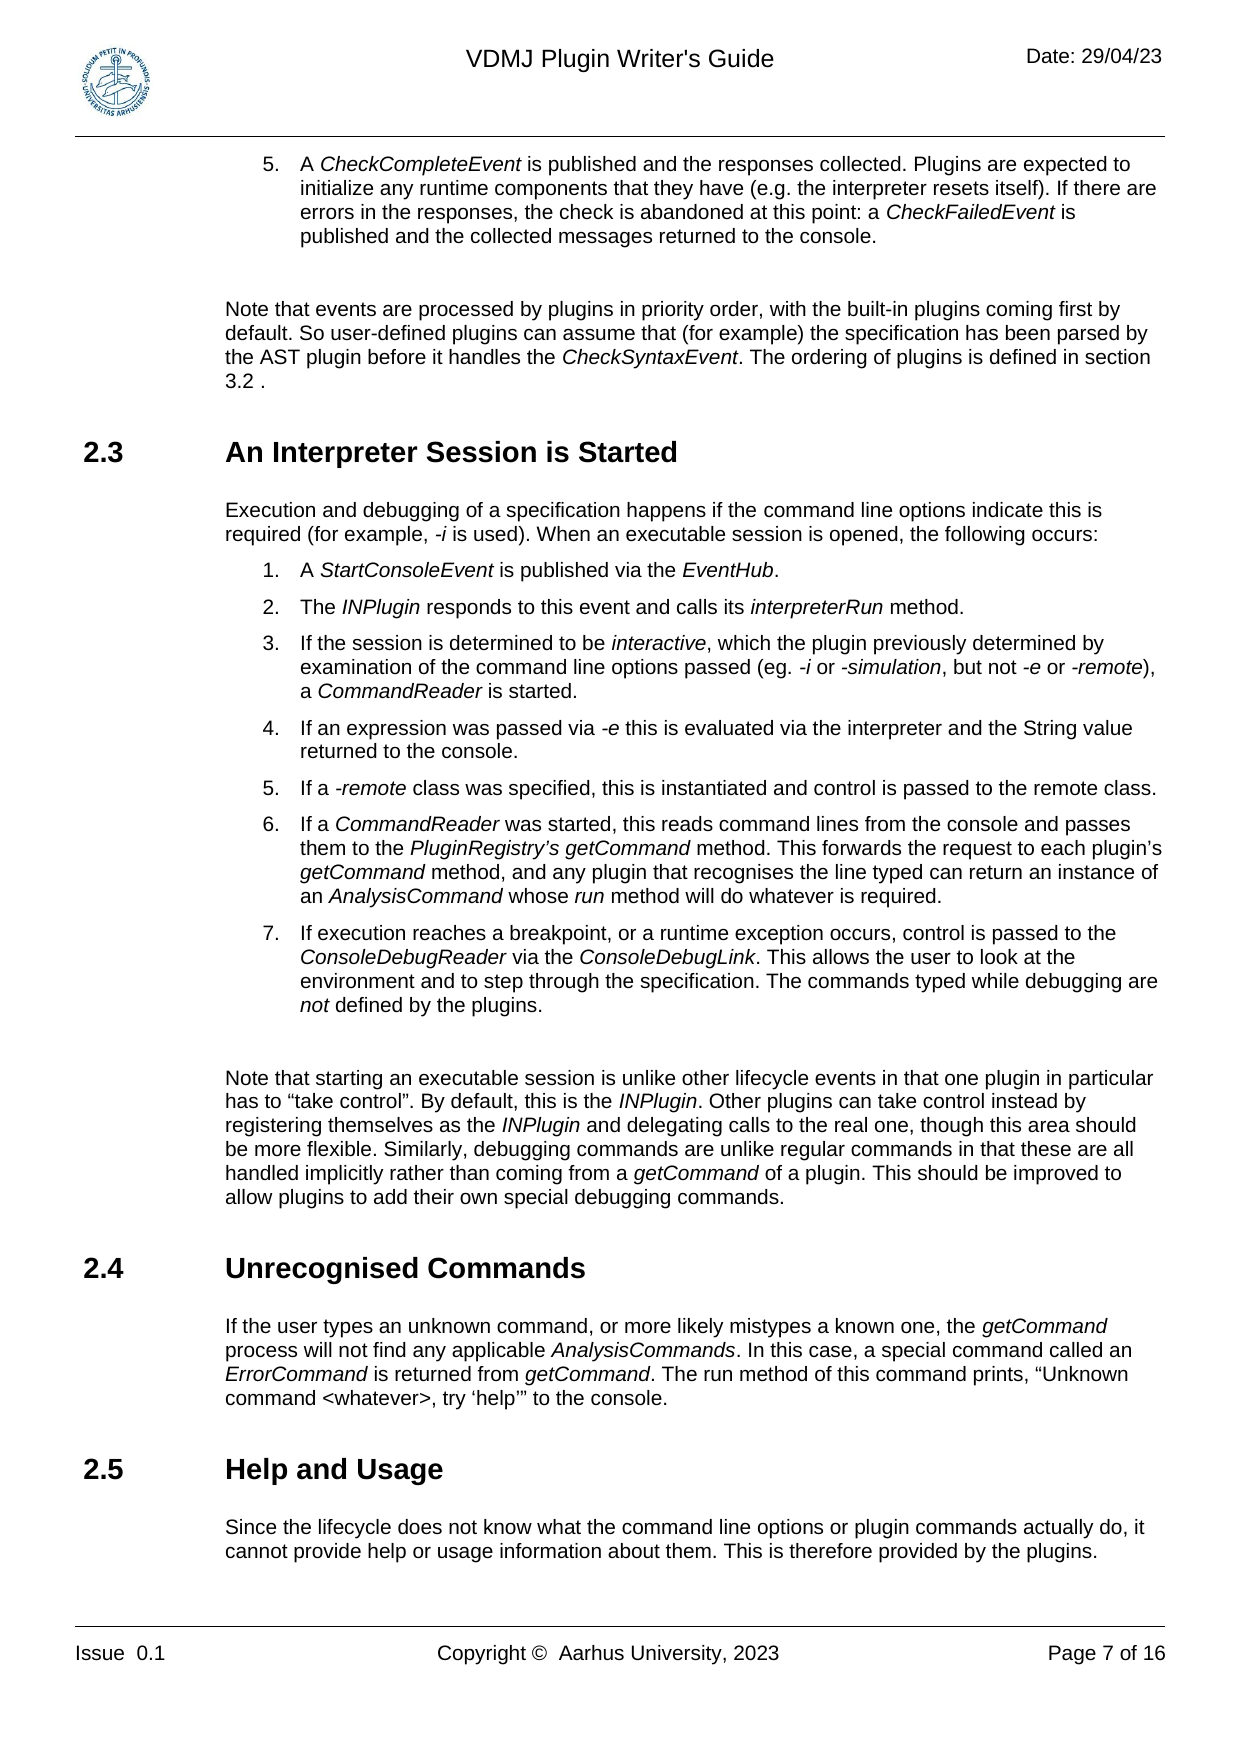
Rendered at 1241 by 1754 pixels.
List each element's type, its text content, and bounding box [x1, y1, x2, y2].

list A CheckCompleteEvent is published and the responses collected. Plugins are expected to initialize any runtime components that they have (e.g. the interpreter resets itself). If there are errors in the responses, the check is abandoned at this point: a CheckFailedEvent is published and the collected messages returned to the console. [262, 152, 1165, 248]
list If a -remote class was specified, this is instantiated and control is passed to the remote class. [262, 776, 1165, 800]
text Note that starting an executable session is unlike other lifecycle events in that one plugin in particular has to “take control”. By default, this is the INPlugin. Other plugins can take control instead by registering themselves as the INPlugin and delegating calls to the real one, though this area should be more flexible. Similarly, debugging commands are unlike regular commands in that these are all handled implicitly rather than coming from a getCommand of a plugin. This should be improved to allow plugins to add their own special debugging commands. [225, 1066, 1165, 1209]
picture [78, 44, 153, 120]
text Execution and debugging of a specification happens if the command line options indicate this is required (for example, -i is used). When an executable session is opened, the following occurs: [225, 498, 1165, 546]
list If execution reaches a breakpoint, or a runtime exception occurs, control is passed to the ConsoleDebugReader via the ConsoleDebugLink. This allows the user to look at the environment and to step through the specification. The commands typed while debugging are not defined by the plugins. [262, 921, 1165, 1017]
text Since the lifecycle does not know what the command line options or plugin commands actually do, it cannot provide help or usage information about them. This is therefore provided by the plugins. [225, 1516, 1165, 1563]
subtitle An Interpreter Session is Started [75, 436, 1165, 468]
text If the user types an unknown command, or more likely mistypes a known one, the getCommand process will not find any applicable AnalysisCommands. In this case, a special command called an ErrorCommand is returned from getCommand. The run method of this command prints, “Unknown command <whatever>, try ‘help’” to the console. [225, 1315, 1165, 1411]
list The INPlugin responds to this event and calls its interpreterRun method. [262, 595, 1165, 619]
list If an expression was passed via -e this is evaluated via the interpreter and the String value returned to the console. [262, 716, 1165, 764]
list If a CommandReader was started, this reads command lines from the console and passes them to the PluginRegistry’s getCommand method. This forwards the request to each plugin’s getCommand method, and any plugin that recognises the line typed can return an instance of an AnalysisCommand whose run method will do whatever is required. [262, 813, 1165, 908]
subtitle Help and Usage [75, 1453, 1165, 1486]
subtitle Unrecognised Commands [75, 1252, 1165, 1285]
list If the session is determined to be interactive, which the plugin previously determined by examination of the command line options passed (eg. -i or -simulation, but not -e or -remote), a CommandReader is started. [262, 631, 1165, 703]
text Note that events are processed by plugins in priority order, with the built-in plugins coming first by default. So user-defined plugins can assume that (for example) the specification has been parsed by the AST plugin before it handles the CheckSyntaxEvent. The ordering of plugins is defined in section 3.2 . [225, 297, 1165, 393]
list A StartConsoleEvent is published via the EventHub. [262, 558, 1165, 582]
